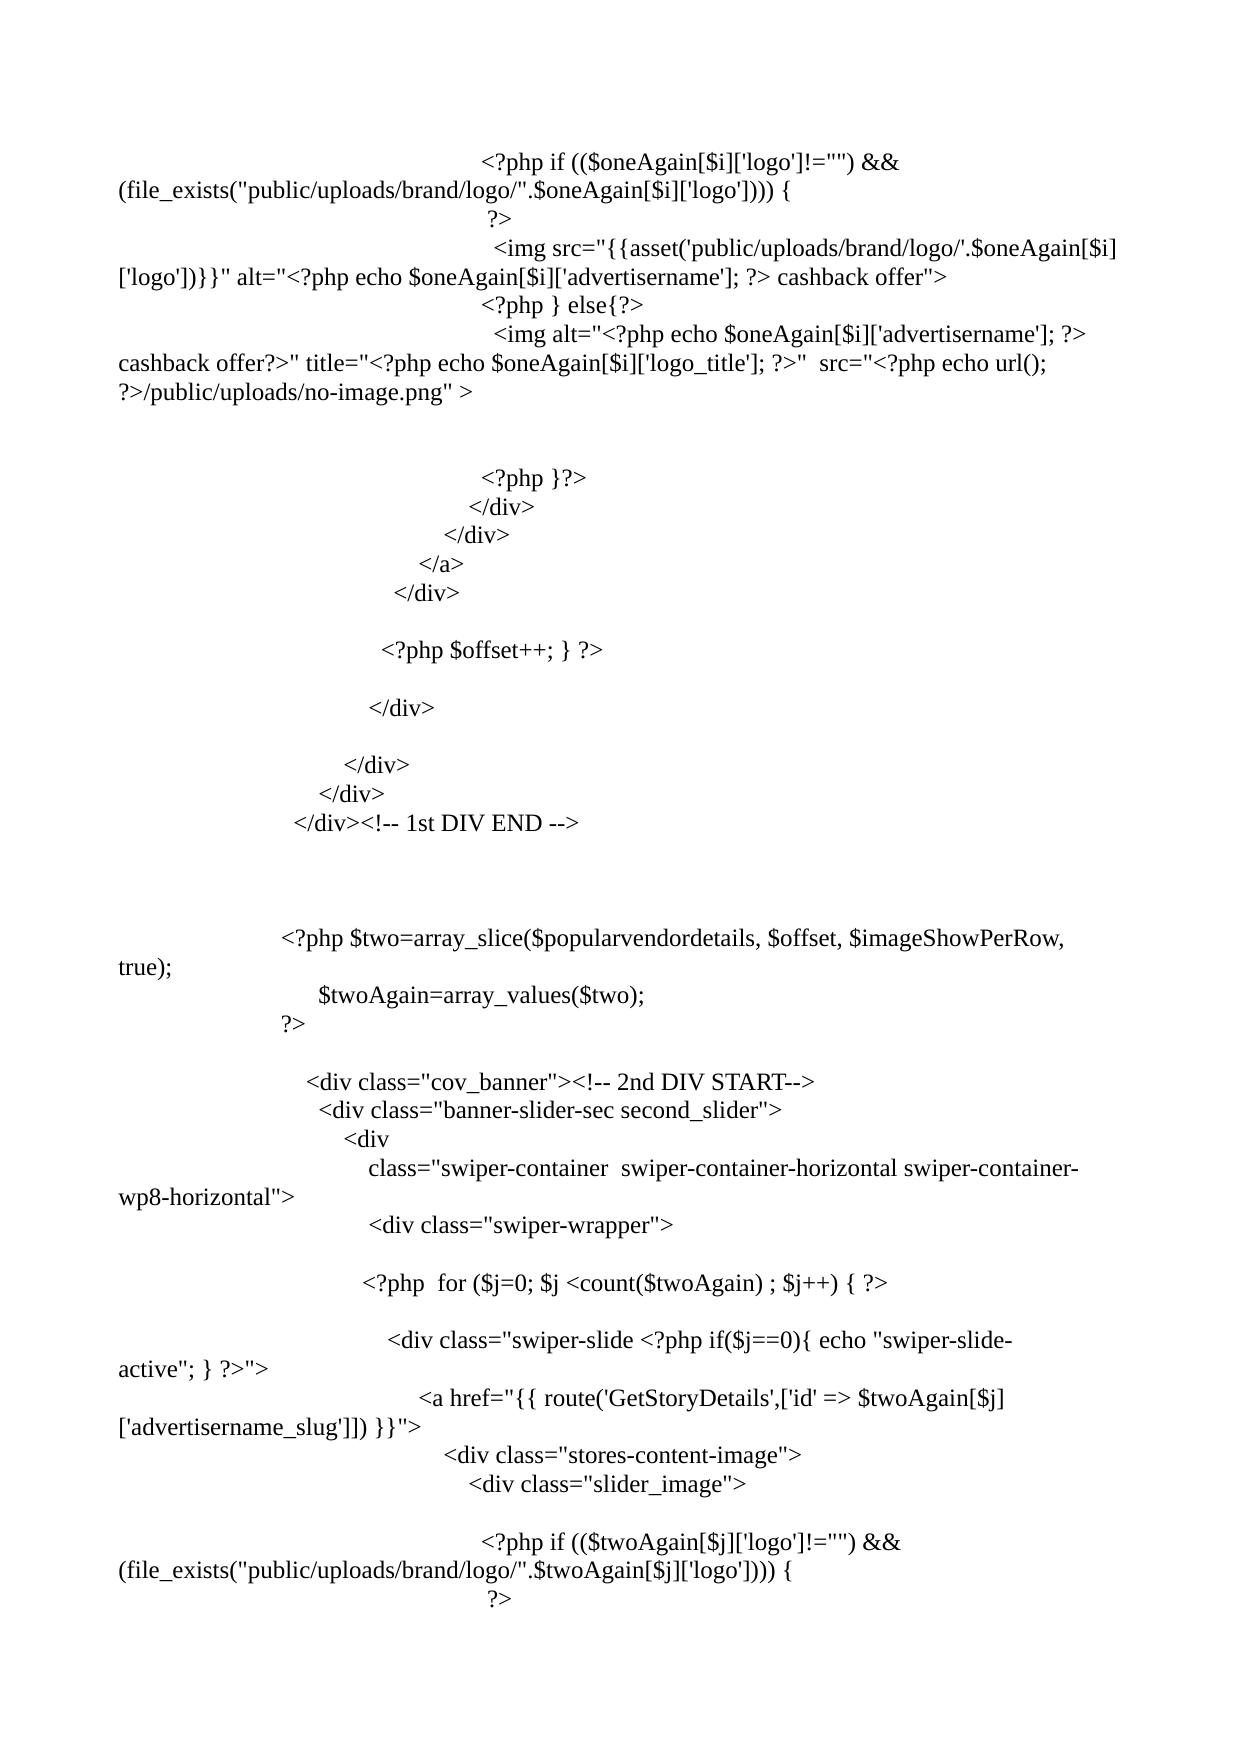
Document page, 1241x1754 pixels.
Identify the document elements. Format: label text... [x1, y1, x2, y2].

text <div [118, 1124, 1122, 1153]
text </a> [118, 549, 1122, 578]
text <?php $offset++; } ?> [118, 636, 1122, 664]
text <div class="swiper-wrapper"> [118, 1211, 1122, 1239]
text </div> [118, 779, 1122, 808]
text ?> [118, 1009, 1122, 1038]
text <?php for ($j=0; $j <count($twoAgain) ; $j++) { ?> [118, 1268, 1122, 1297]
text <div class="swiper-slide <?php if($j==0){ echo "swiper-slide-active"; } ?>"> [118, 1326, 1122, 1383]
text <?php if (($oneAgain[$i]['logo']!="") && (file_exists("public/uploads/brand/logo/".$oneAgain[$i]['logo']))) { [118, 147, 1122, 204]
text ?> [118, 204, 1122, 233]
text </div> [118, 578, 1122, 607]
text </div> [118, 521, 1122, 549]
text <?php $two=array_slice($popularvendordetails, $offset, $imageShowPerRow, true); [118, 923, 1122, 981]
text <?php } else{?> [118, 291, 1122, 319]
text </div> [118, 693, 1122, 722]
text ?> [118, 1584, 1122, 1613]
text <img alt="<?php echo $oneAgain[$i]['advertisername']; ?> cashback offer?>" title="<?php echo $oneAgain[$i]['logo_title']; ?>" src="<?php echo url(); ?>/public/uploads/no-image.png" > [118, 319, 1122, 406]
text </div> [118, 492, 1122, 521]
text </div> [118, 751, 1122, 779]
text <?php }?> [118, 463, 1122, 492]
text <div class="cov_banner"><!-- 2nd DIV START--> [118, 1067, 1122, 1096]
text <img src="{{asset('public/uploads/brand/logo/'.$oneAgain[$i]['logo'])}}" alt="<?php echo $oneAgain[$i]['advertisername']; ?> cashback offer"> [118, 233, 1122, 291]
text class="swiper-container swiper-container-horizontal swiper-container-wp8-horizontal"> [118, 1153, 1122, 1211]
text <div class="banner-slider-sec second_slider"> [118, 1096, 1122, 1124]
text <a href="{{ route('GetStoryDetails',['id' => $twoAgain[$j]['advertisername_slug']]) }}"> [118, 1383, 1122, 1441]
text <div class="slider_image"> [118, 1469, 1122, 1498]
text </div><!-- 1st DIV END --> [118, 808, 1122, 837]
text <?php if (($twoAgain[$j]['logo']!="") && (file_exists("public/uploads/brand/logo/".$twoAgain[$j]['logo']))) { [118, 1527, 1122, 1584]
text $twoAgain=array_values($two); [118, 981, 1122, 1009]
text <div class="stores-content-image"> [118, 1441, 1122, 1469]
